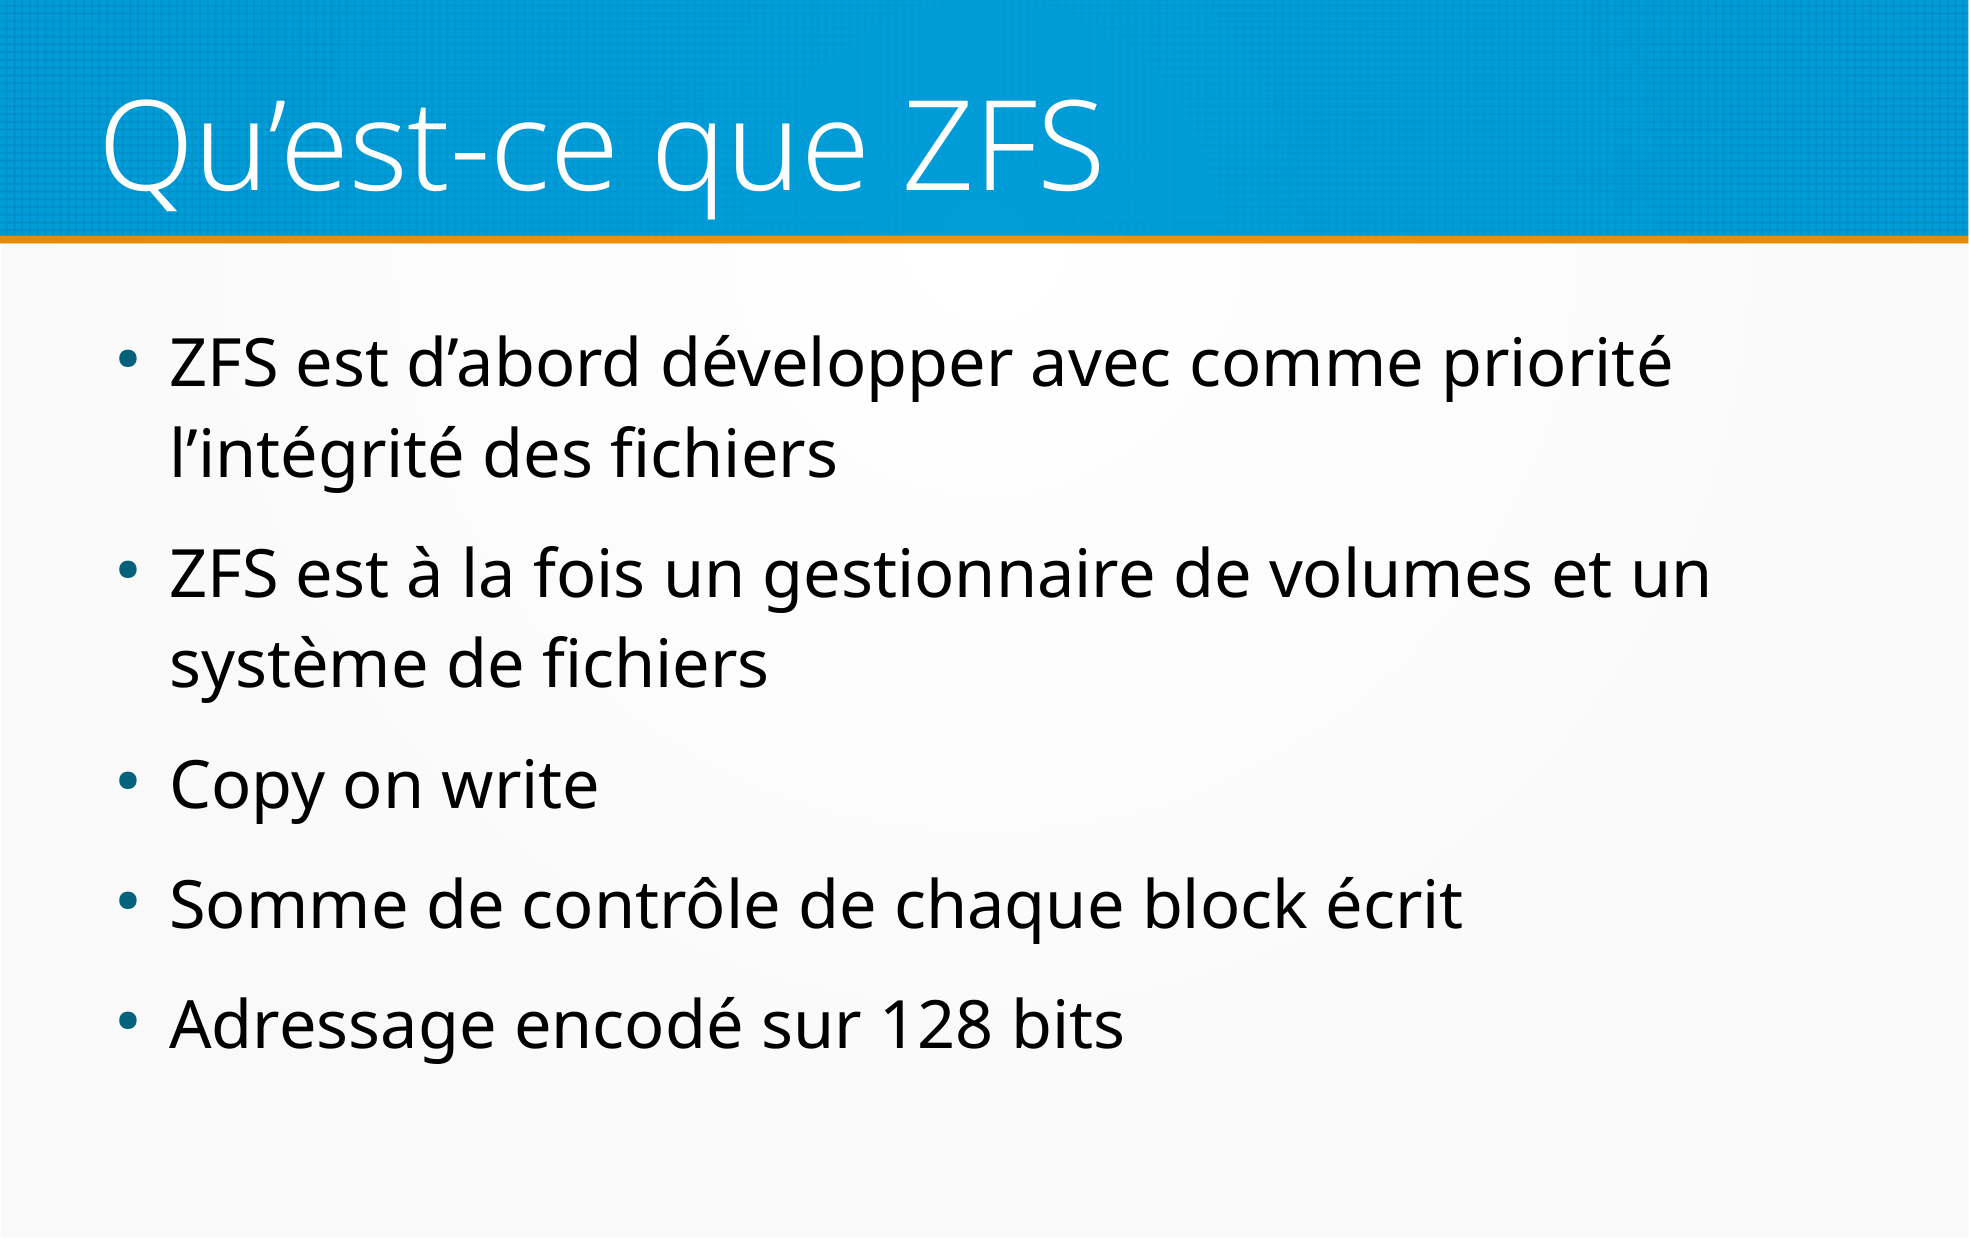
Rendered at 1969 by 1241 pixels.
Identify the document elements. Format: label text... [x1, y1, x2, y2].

list ZFS est d’abord développer avec comme priorité l’intégrité des fichiers ZFS est à la fois un gestionnaire de volumes et un système de fichiers Copy on write Somme de contrôle de chaque block écrit Adressage encodé sur 128 bits [98, 315, 1861, 1081]
picture [0, 236, 1969, 1241]
title Qu’est-ce que ZFS [98, 19, 1870, 227]
